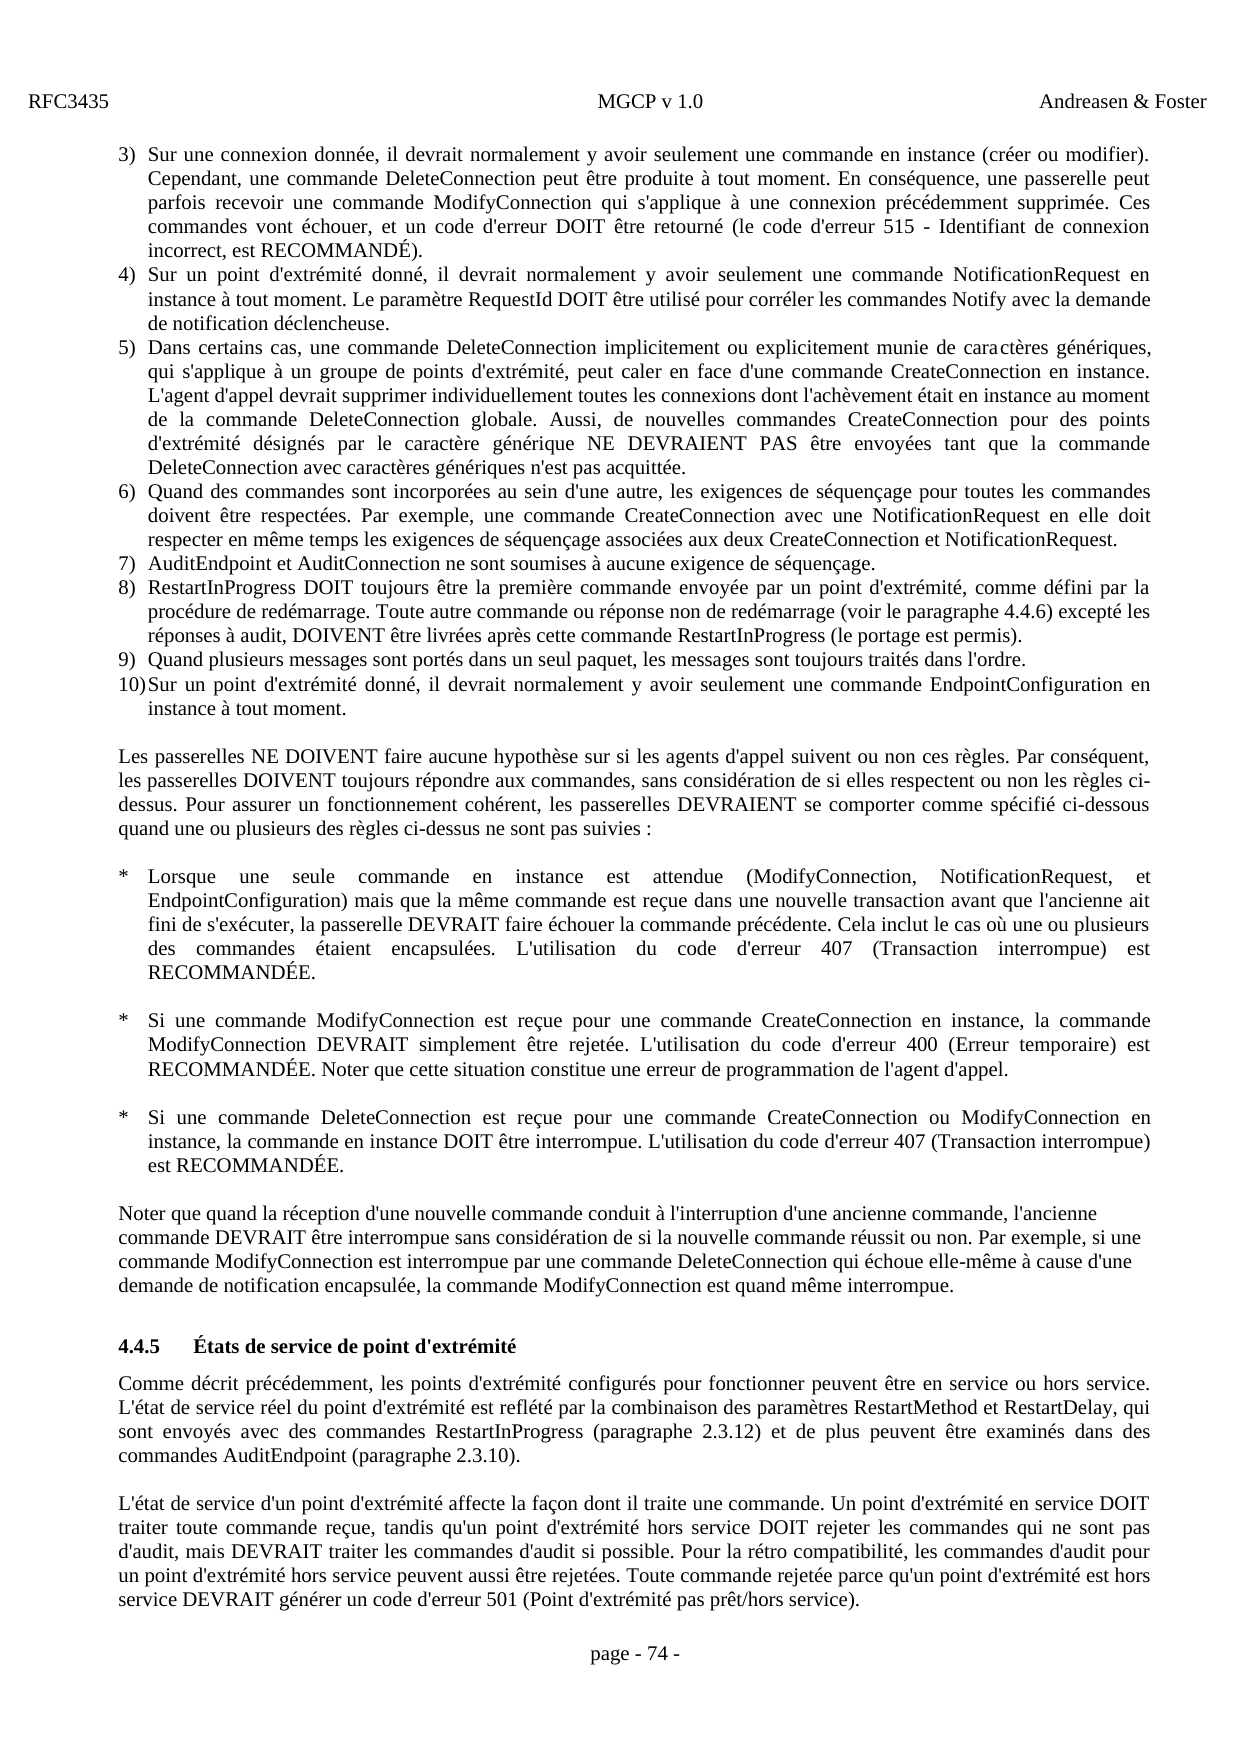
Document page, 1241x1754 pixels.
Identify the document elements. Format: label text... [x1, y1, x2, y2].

text 4) Sur un point d'extrémité donné, il devrait normalement y avoir seulement une commande NotificationRequest en instance à tout moment. Le paramètre RequestId DOIT être utilisé pour corréler les commandes Notify avec la demande de notification déclencheuse. [118, 262, 1152, 334]
text 3) Sur une connexion donnée, il devrait normalement y avoir seulement une commande en instance (créer ou modifier). Cependant, une commande DeleteConnection peut être produite à tout moment. En conséquence, une passerelle peut parfois recevoir une commande ModifyConnection qui s'applique à une connexion précédemment supprimée. Ces commandes vont échouer, et un code d'erreur DOIT être retourné (le code d'erreur 515 - Identifiant de connexion incorrect, est RECOMMANDÉ). [118, 142, 1152, 262]
text 6) Quand des commandes sont incorporées au sein d'une autre, les exigences de séquençage pour toutes les commandes doivent être respectées. Par exemple, une commande CreateConnection avec une NotificationRequest en elle doit respecter en même temps les exigences de séquençage associées aux deux CreateConnection et NotificationRequest. [118, 479, 1152, 551]
text 8) RestartInProgress DOIT toujours être la première commande envoyée par un point d'extrémité, comme défini par la procédure de redémarrage. Toute autre commande ou réponse non de redémarrage (voir le paragraphe 4.4.6) excepté les réponses à audit, DOIVENT être livrées après cette commande RestartInProgress (le portage est permis). [118, 575, 1152, 647]
text Comme décrit précédemment, les points d'extrémité configurés pour fonctionner peuvent être en service ou hors service. L'état de service réel du point d'extrémité est reflété par la combinaison des paramètres RestartMethod et RestartDelay, qui sont envoyés avec des commandes RestartInProgress (paragraphe 2.3.12) et de plus peuvent être examinés dans des commandes AuditEndpoint (paragraphe 2.3.10). [118, 1371, 1152, 1467]
text Noter que quand la réception d'une nouvelle commande conduit à l'interruption d'une ancienne commande, l'ancienne commande DEVRAIT être interrompue sans considération de si la nouvelle commande réussit ou non. Par exemple, si une commande ModifyConnection est interrompue par une commande DeleteConnection qui échoue elle-même à cause d'une demande de notification encapsulée, la commande ModifyConnection est quand même interrompue. [118, 1201, 1152, 1297]
text * Si une commande ModifyConnection est reçue pour une commande CreateConnection en instance, la commande ModifyConnection DEVRAIT simplement être rejetée. L'utilisation du code d'erreur 400 (Erreur temporaire) est RECOMMANDÉE. Noter que cette situation constitue une erreur de programmation de l'agent d'appel. [118, 1008, 1152, 1081]
text 7) AuditEndpoint et AuditConnection ne sont soumises à aucune exigence de séquençage. [118, 551, 1152, 575]
subtitle 4.4.5 États de service de point d'extrémité [118, 1334, 1152, 1358]
text 9) Quand plusieurs messages sont portés dans un seul paquet, les messages sont toujours traités dans l'ordre. [118, 647, 1152, 671]
text * Lorsque une seule commande en instance est attendue (ModifyConnection, NotificationRequest, et EndpointConfiguration) mais que la même commande est reçue dans une nouvelle transaction avant que l'ancienne ait fini de s'exécuter, la passerelle DEVRAIT faire échouer la commande précédente. Cela inclut le cas où une ou plusieurs des commandes étaient encapsulées. L'utilisation du code d'erreur 407 (Transaction interrompue) est RECOMMANDÉE. [118, 864, 1152, 984]
text 5) Dans certains cas, une commande DeleteConnection implicitement ou explicitement munie de caractères génériques, qui s'applique à un groupe de points d'extrémité, peut caler en face d'une commande CreateConnection en instance. L'agent d'appel devrait supprimer individuellement toutes les connexions dont l'achèvement était en instance au moment de la commande DeleteConnection globale. Aussi, de nouvelles commandes CreateConnection pour des points d'extrémité désignés par le caractère générique NE DEVRAIENT PAS être envoyées tant que la commande DeleteConnection avec caractères génériques n'est pas acquittée. [118, 334, 1152, 479]
text L'état de service d'un point d'extrémité affecte la façon dont il traite une commande. Un point d'extrémité en service DOIT traiter toute commande reçue, tandis qu'un point d'extrémité hors service DOIT rejeter les commandes qui ne sont pas d'audit, mais DEVRAIT traiter les commandes d'audit si possible. Pour la rétro compatibilité, les commandes d'audit pour un point d'extrémité hors service peuvent aussi être rejetées. Toute commande rejetée parce qu'un point d'extrémité est hors service DEVRAIT générer un code d'erreur 501 (Point d'extrémité pas prêt/hors service). [118, 1491, 1152, 1611]
text Les passerelles NE DOIVENT faire aucune hypothèse sur si les agents d'appel suivent ou non ces règles. Par conséquent, les passerelles DOIVENT toujours répondre aux commandes, sans considération de si elles respectent ou non les règles ci-dessus. Pour assurer un fonctionnement cohérent, les passerelles DEVRAIENT se comporter comme spécifié ci-dessous quand une ou plusieurs des règles ci-dessus ne sont pas suivies : [118, 744, 1152, 840]
text * Si une commande DeleteConnection est reçue pour une commande CreateConnection ou ModifyConnection en instance, la commande en instance DOIT être interrompue. L'utilisation du code d'erreur 407 (Transaction interrompue) est RECOMMANDÉE. [118, 1104, 1152, 1177]
text 10) Sur un point d'extrémité donné, il devrait normalement y avoir seulement une commande EndpointConfiguration en instance à tout moment. [118, 671, 1152, 719]
